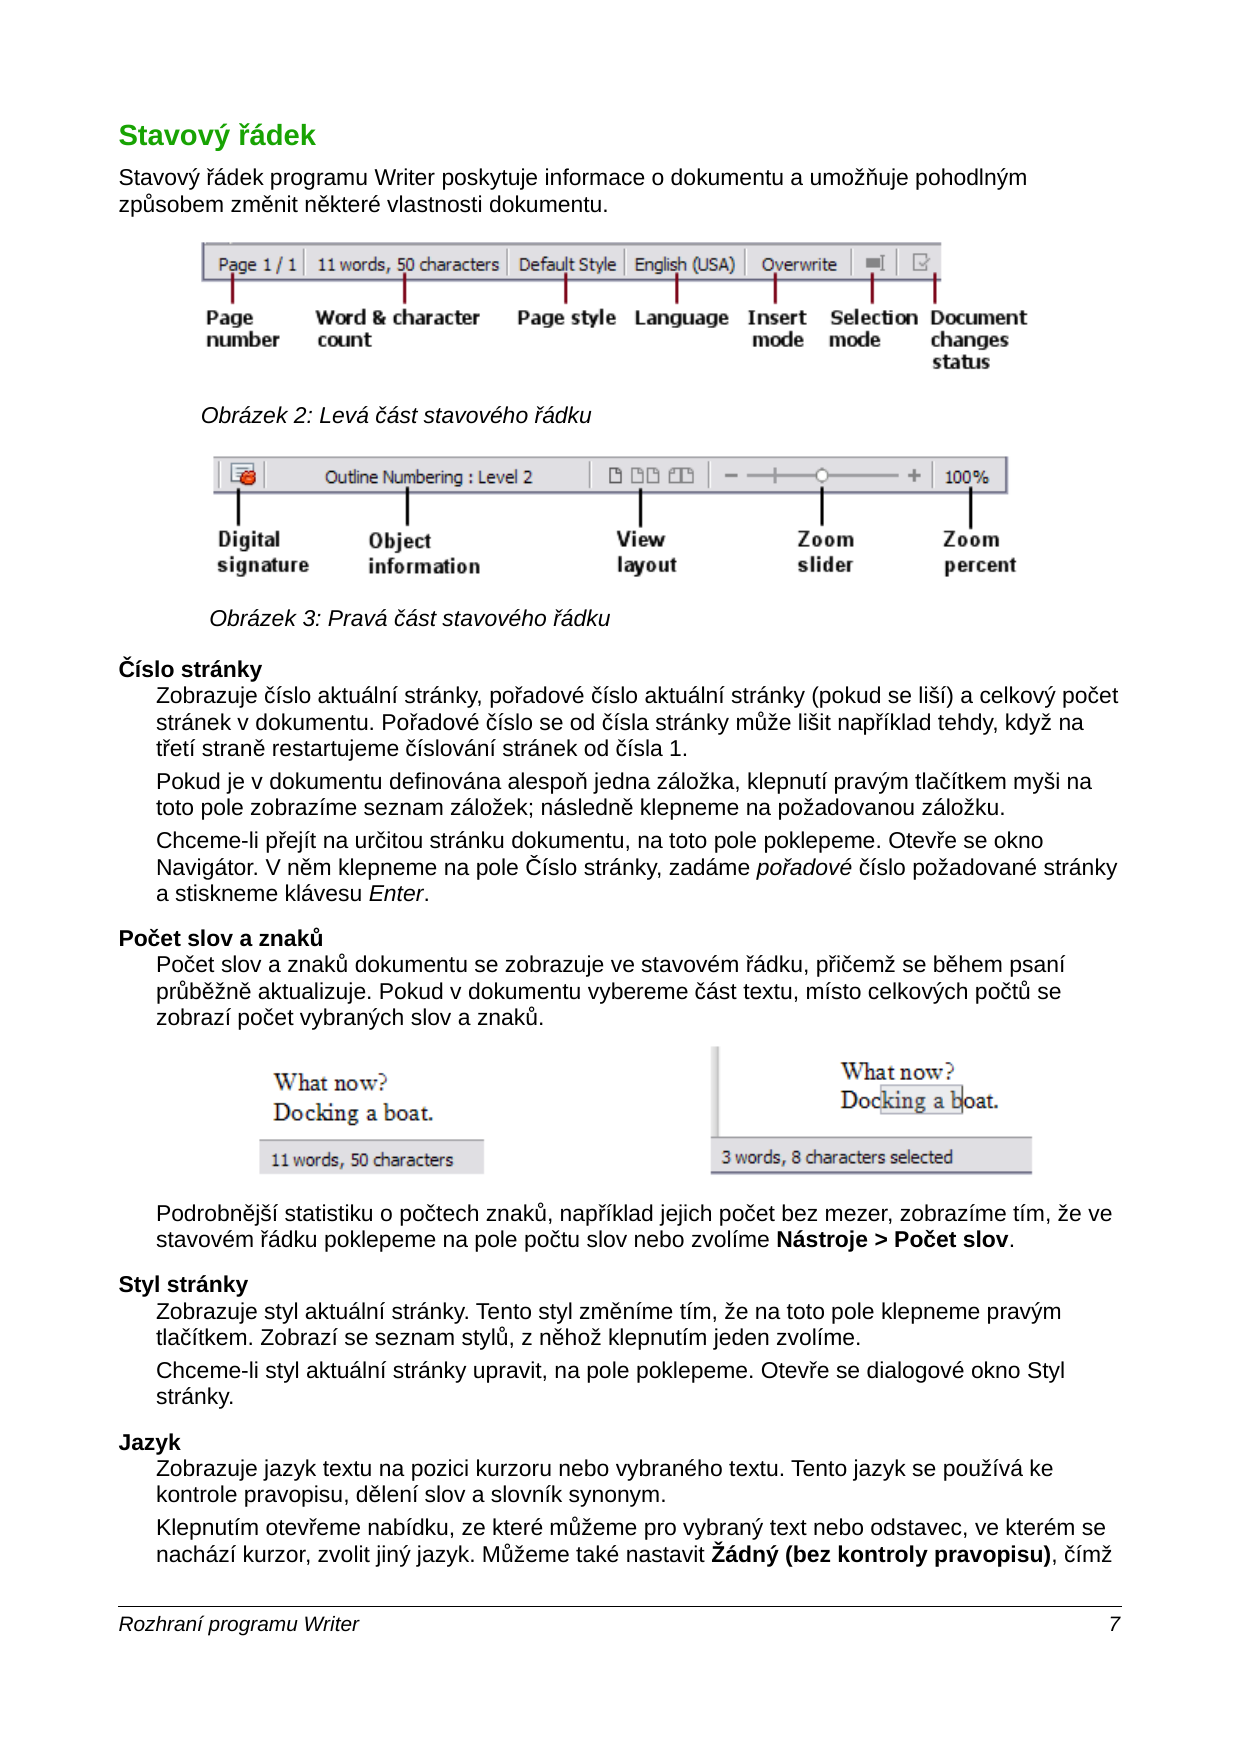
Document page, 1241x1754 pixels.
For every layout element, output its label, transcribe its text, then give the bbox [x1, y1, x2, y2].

picture [209, 452, 1032, 599]
text Zobrazuje styl aktuální stránky. Tento styl změníme tím, že na toto pole klepneme pravým tlačítkem. Zobrazí se seznam stylů, z něhož klepnutím jeden zvolíme. [156, 1298, 1122, 1351]
text Chceme-li přejít na určitou stránku dokumentu, na toto pole poklepeme. Otevře se okno Navigátor. V něm klepneme na pole Číslo stránky, zadáme pořadové číslo požadované stránky a stiskneme klávesu Enter. [156, 827, 1122, 906]
text Styl stránky [118, 1271, 1122, 1298]
text Zobrazuje jazyk textu na pozici kurzoru nebo vybraného textu. Tento jazyk se používá ke kontrole pravopisu, dělení slov a slovník synonym. [156, 1455, 1122, 1508]
text Počet slov a znaků dokumentu se zobrazuje ve stavovém řádku, přičemž se během psaní průběžně aktualizuje. Pokud v dokumentu vybereme část textu, místo celkových počtů se zobrazí počet vybraných slov a znaků. [156, 951, 1122, 1031]
text Počet slov a znaků [118, 925, 1122, 951]
text Zobrazuje číslo aktuální stránky, pořadové číslo aktuální stránky (pokud se liší) a celkový počet stránek v dokumentu. Pořadové číslo se od čísla stránky může lišit například tehdy, když na třetí straně restartujeme číslování stránek od čísla 1. [156, 682, 1122, 761]
text Pokud je v dokumentu definována alespoň jedna záložka, klepnutí pravým tlačítkem myši na toto pole zobrazíme seznam záložek; následně klepneme na požadovanou záložku. [156, 768, 1122, 821]
text Klepnutím otevřeme nabídku, ze které můžeme pro vybraný text nebo odstavec, ve kterém se nachází kurzor, zvolit jiný jazyk. Můžeme také nastavit Žádný (bez kontroly pravopisu), čímž [156, 1514, 1122, 1567]
table_header [124, 1043, 621, 1185]
picture [708, 1043, 1037, 1178]
text Obrázek 2: Levá část stavového řádku [201, 402, 1040, 428]
text Obrázek 3: Pravá část stavového řádku [209, 605, 1031, 631]
picture [255, 1043, 489, 1179]
text Chceme-li styl aktuální stránky upravit, na pole poklepeme. Otevře se dialogové okno Styl stránky. [156, 1357, 1122, 1410]
text Stavový řádek programu Writer poskytuje informace o dokumentu a umožňuje pohodlným způsobem změnit některé vlastnosti dokumentu. [118, 164, 1122, 217]
text Jazyk [118, 1429, 1122, 1455]
text Číslo stránky [118, 656, 1122, 682]
text Podrobnější statistiku o počtech znaků, například jejich počet bez mezer, zobrazíme tím, že ve stavovém řádku poklepeme na pole počtu slov nebo zvolíme Nástroje > Počet slov. [156, 1200, 1122, 1252]
picture [200, 242, 1040, 396]
subtitle Stavový řádek [118, 118, 1122, 152]
table_header [621, 1043, 1124, 1185]
